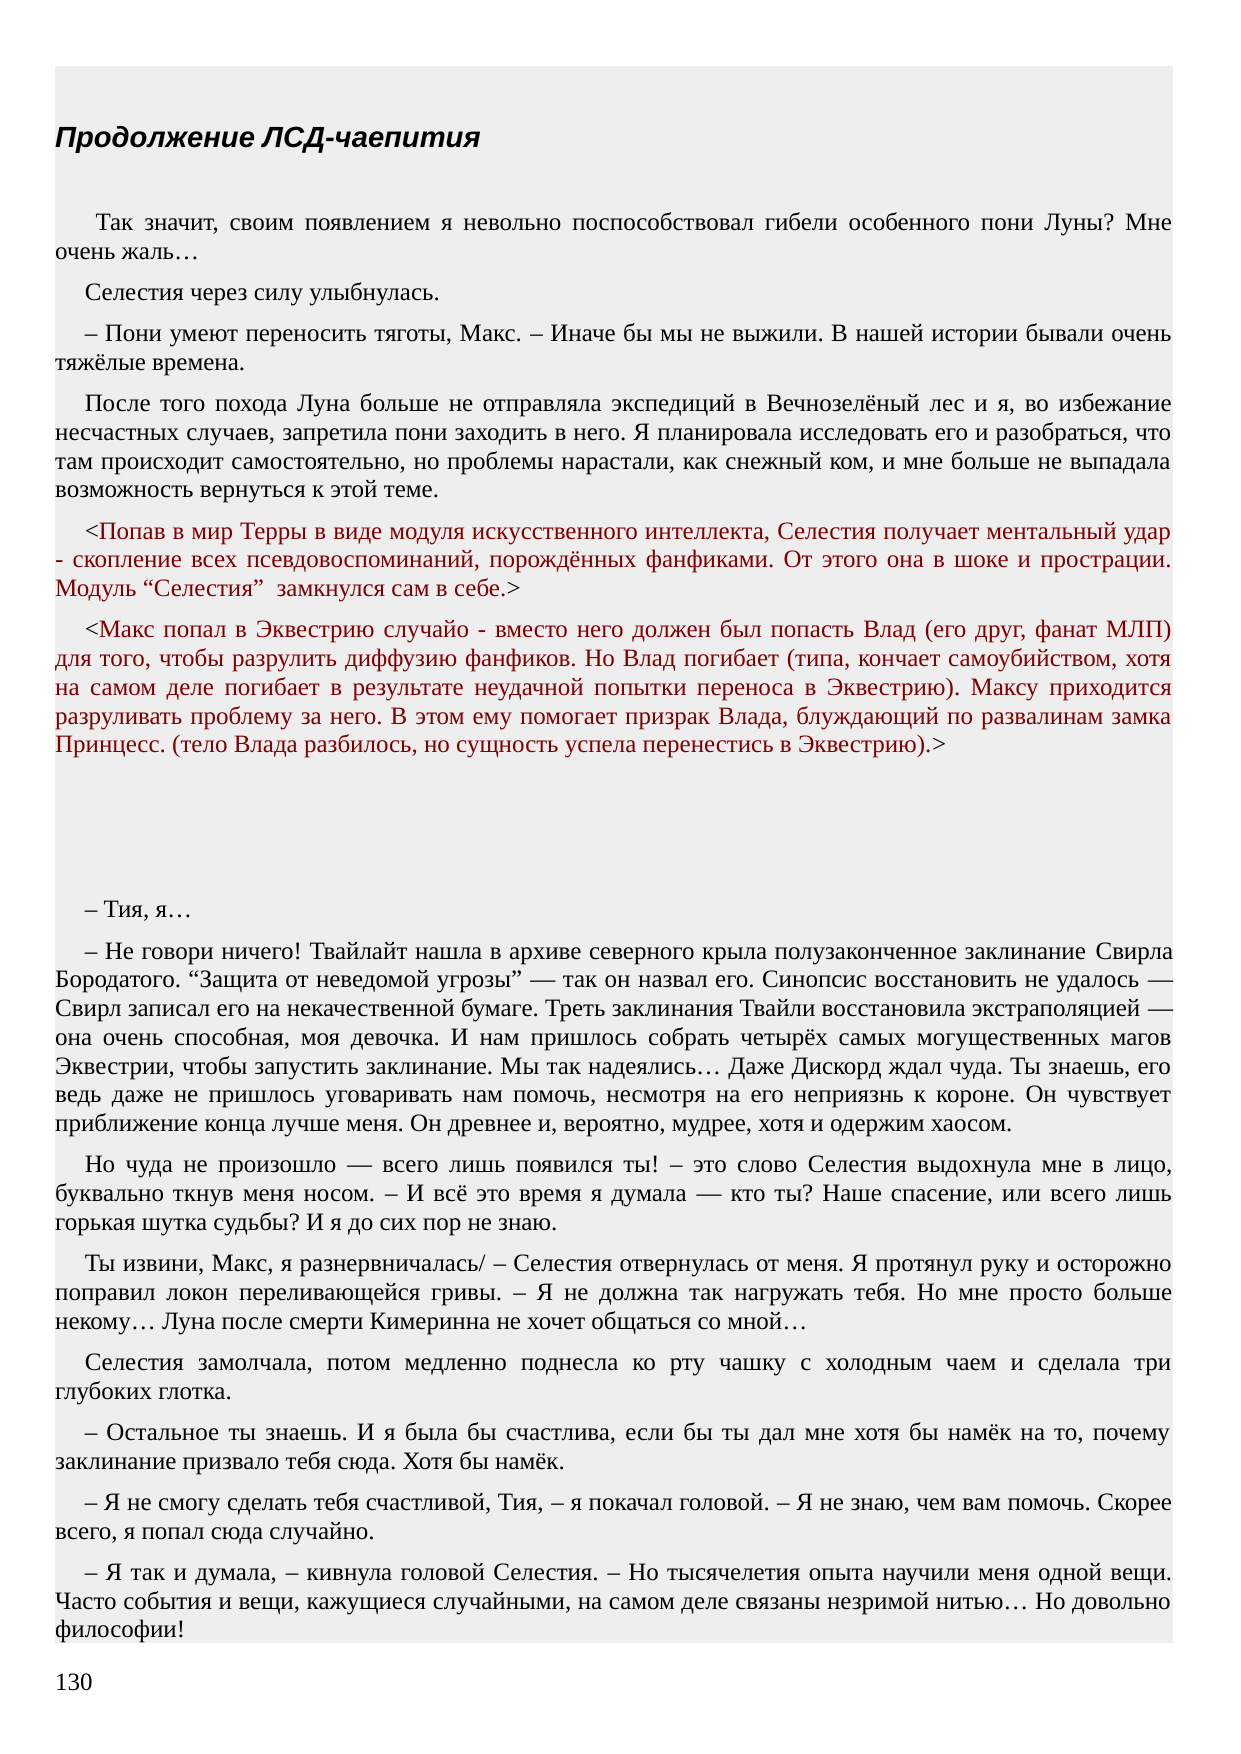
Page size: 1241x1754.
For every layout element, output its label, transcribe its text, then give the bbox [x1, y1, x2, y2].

text – Пони умеют переносить тяготы, Макс. – Иначе бы мы не выжили. В нашей истории бывали очень тяжёлые времена. [55, 318, 1173, 376]
text Ты извини, Макс, я разнервничалась/ – Селестия отвернулась от меня. Я протянул руку и осторожно поправил локон переливающейся гривы. – Я не должна так нагружать тебя. Но мне просто больше некому… Луна после смерти Кимеринна не хочет общаться со мной… [55, 1248, 1173, 1334]
text <Макс попал в Эквестрию случайо - вместо него должен был попасть Влад (его друг, фанат МЛП) для того, чтобы разрулить диффузию фанфиков. Но Влад погибает (типа, кончает самоубийством, хотя на самом деле погибает в результате неудачной попытки переноса в Эквестрию). Максу приходится разруливать проблему за него. В этом ему помогает призрак Влада, блуждающий по развалинам замка Принцесс. (тело Влада разбилось, но сущность успела перенестись в Эквестрию).> [55, 614, 1173, 758]
text Селестия замолчала, потом медленно поднесла ко рту чашку с холодным чаем и сделала три глубоких глотка. [55, 1347, 1173, 1404]
text – Не говори ничего! Твайлайт нашла в архиве северного крыла полузаконченное заклинание Cвирла Бородатого. “Защита от неведомой угрозы” — так он назвал его. Синопсис восстановить не удалось — Свирл записал его на некачественной бумаге. Треть заклинания Твайли восстановила экстраполяцией — она очень способная, моя девочка. И нам пришлось собрать четырёх самых могущественных магов Эквестрии, чтобы запустить заклинание. Мы так надеялись… Даже Дискорд ждал чуда. Ты знаешь, его ведь даже не пришлось уговаривать нам помочь, несмотря на его неприязнь к короне. Он чувствует приближение конца лучше меня. Он древнее и, вероятно, мудрее, хотя и одержим хаосом. [55, 936, 1173, 1137]
text – Я так и думала, – кивнула головой Селестия. – Но тысячелетия опыта научили меня одной вещи. Часто события и вещи, кажущиеся случайными, на самом деле связаны незримой нитью… Но довольно философии! [55, 1557, 1173, 1643]
text – Я не смогу сделать тебя счастливой, Тия, – я покачал головой. – Я не знаю, чем вам помочь. Скорее всего, я попал сюда случайно. [55, 1487, 1173, 1544]
text <Попав в мир Терры в виде модуля искусственного интеллекта, Селестия получает ментальный удар - скопление всех псевдовоспоминаний, порождённых фанфиками. От этого она в шоке и прострации. Модуль “Селестия” замкнулся сам в себе.> [55, 516, 1173, 602]
text Но чуда не произошло — всего лишь появился ты! – это слово Селестия выдохнула мне в лицо, буквально ткнув меня носом. – И всё это время я думала — кто ты? Наше спасение, или всего лишь горькая шутка судьбы? И я до сих пор не знаю. [55, 1149, 1173, 1236]
text Так значит, своим появлением я невольно поспособствовал гибели особенного пони Луны? Мне очень жаль… [55, 207, 1173, 264]
text – Тия, я… [55, 894, 1173, 923]
text – Остальное ты знаешь. И я была бы счастлива, если бы ты дал мне хотя бы намёк на то, почему заклинание призвало тебя сюда. Хотя бы намёк. [55, 1417, 1173, 1474]
text Селестия через силу улыбнулась. [55, 277, 1173, 306]
subtitle Продолжение ЛСД-чаепития [55, 120, 1173, 153]
text После того похода Луна больше не отправляла экспедиций в Вечнозелёный лес и я, во избежание несчастных случаев, запретила пони заходить в него. Я планировала исследовать его и разобраться, что там происходит самостоятельно, но проблемы нарастали, как снежный ком, и мне больше не выпадала возможность вернуться к этой теме. [55, 388, 1173, 503]
